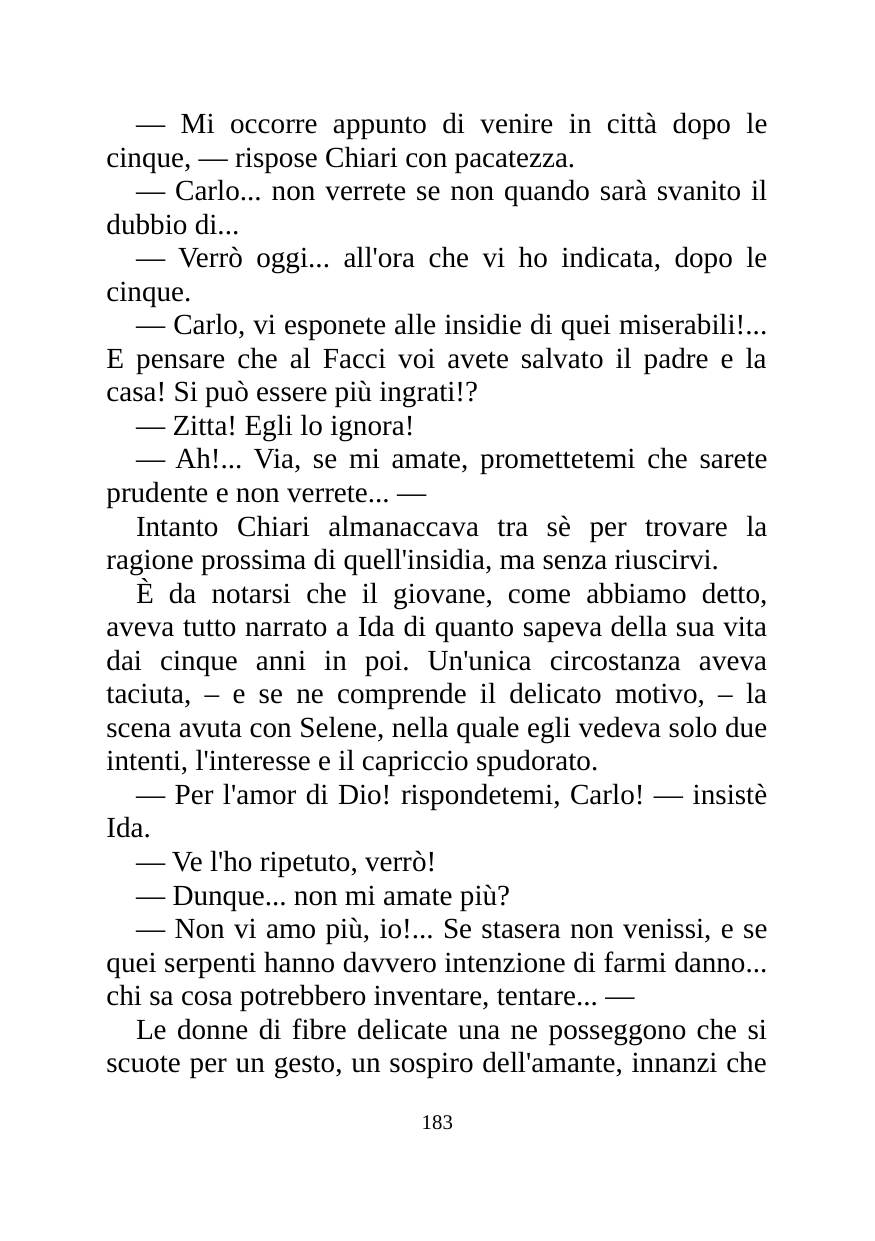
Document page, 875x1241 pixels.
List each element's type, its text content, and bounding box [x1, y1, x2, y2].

text — Carlo... non verrete se non quando sarà svanito il dubbio di... [106, 173, 768, 240]
text Intanto Chiari almanaccava tra sè per trovare la ragione prossima di quell'insidia, ma senza riuscirvi. [106, 509, 768, 576]
text È da notarsi che il giovane, come abbiamo detto, aveva tutto narrato a Ida di quanto sapeva della sua vita dai cinque anni in poi. Un'unica circostanza aveva taciuta, – e se ne comprende il delicato motivo, – la scena avuta con Selene, nella quale egli vedeva solo due intenti, l'interesse e il capriccio spudorato. [106, 576, 768, 777]
text Le donne di fibre delicate una ne posseggono che si scuote per un gesto, un sospiro dell'amante, innanzi che [106, 1012, 768, 1079]
text — Ah!... Via, se mi amate, promettetemi che sarete prudente e non verrete... — [106, 442, 768, 509]
text — Carlo, vi esponete alle insidie di quei miserabili!... E pensare che al Facci voi avete salvato il padre e la casa! Si può essere più ingrati!? [106, 307, 768, 408]
text — Zitta! Egli lo ignora! [106, 408, 768, 442]
text — Dunque... non mi amate più? [106, 878, 768, 911]
text — Non vi amo più, io!... Se stasera non venissi, e se quei serpenti hanno davvero intenzione di farmi danno... chi sa cosa potrebbero inventare, tentare... — [106, 911, 768, 1012]
text — Per l'amor di Dio! rispondetemi, Carlo! — insistè Ida. [106, 777, 768, 844]
text — Ve l'ho ripetuto, verrò! [106, 844, 768, 878]
text — Verrò oggi... all'ora che vi ho indicata, dopo le cinque. [106, 240, 768, 307]
text — Mi occorre appunto di venire in città dopo le cinque, — rispose Chiari con pacatezza. [106, 106, 768, 173]
